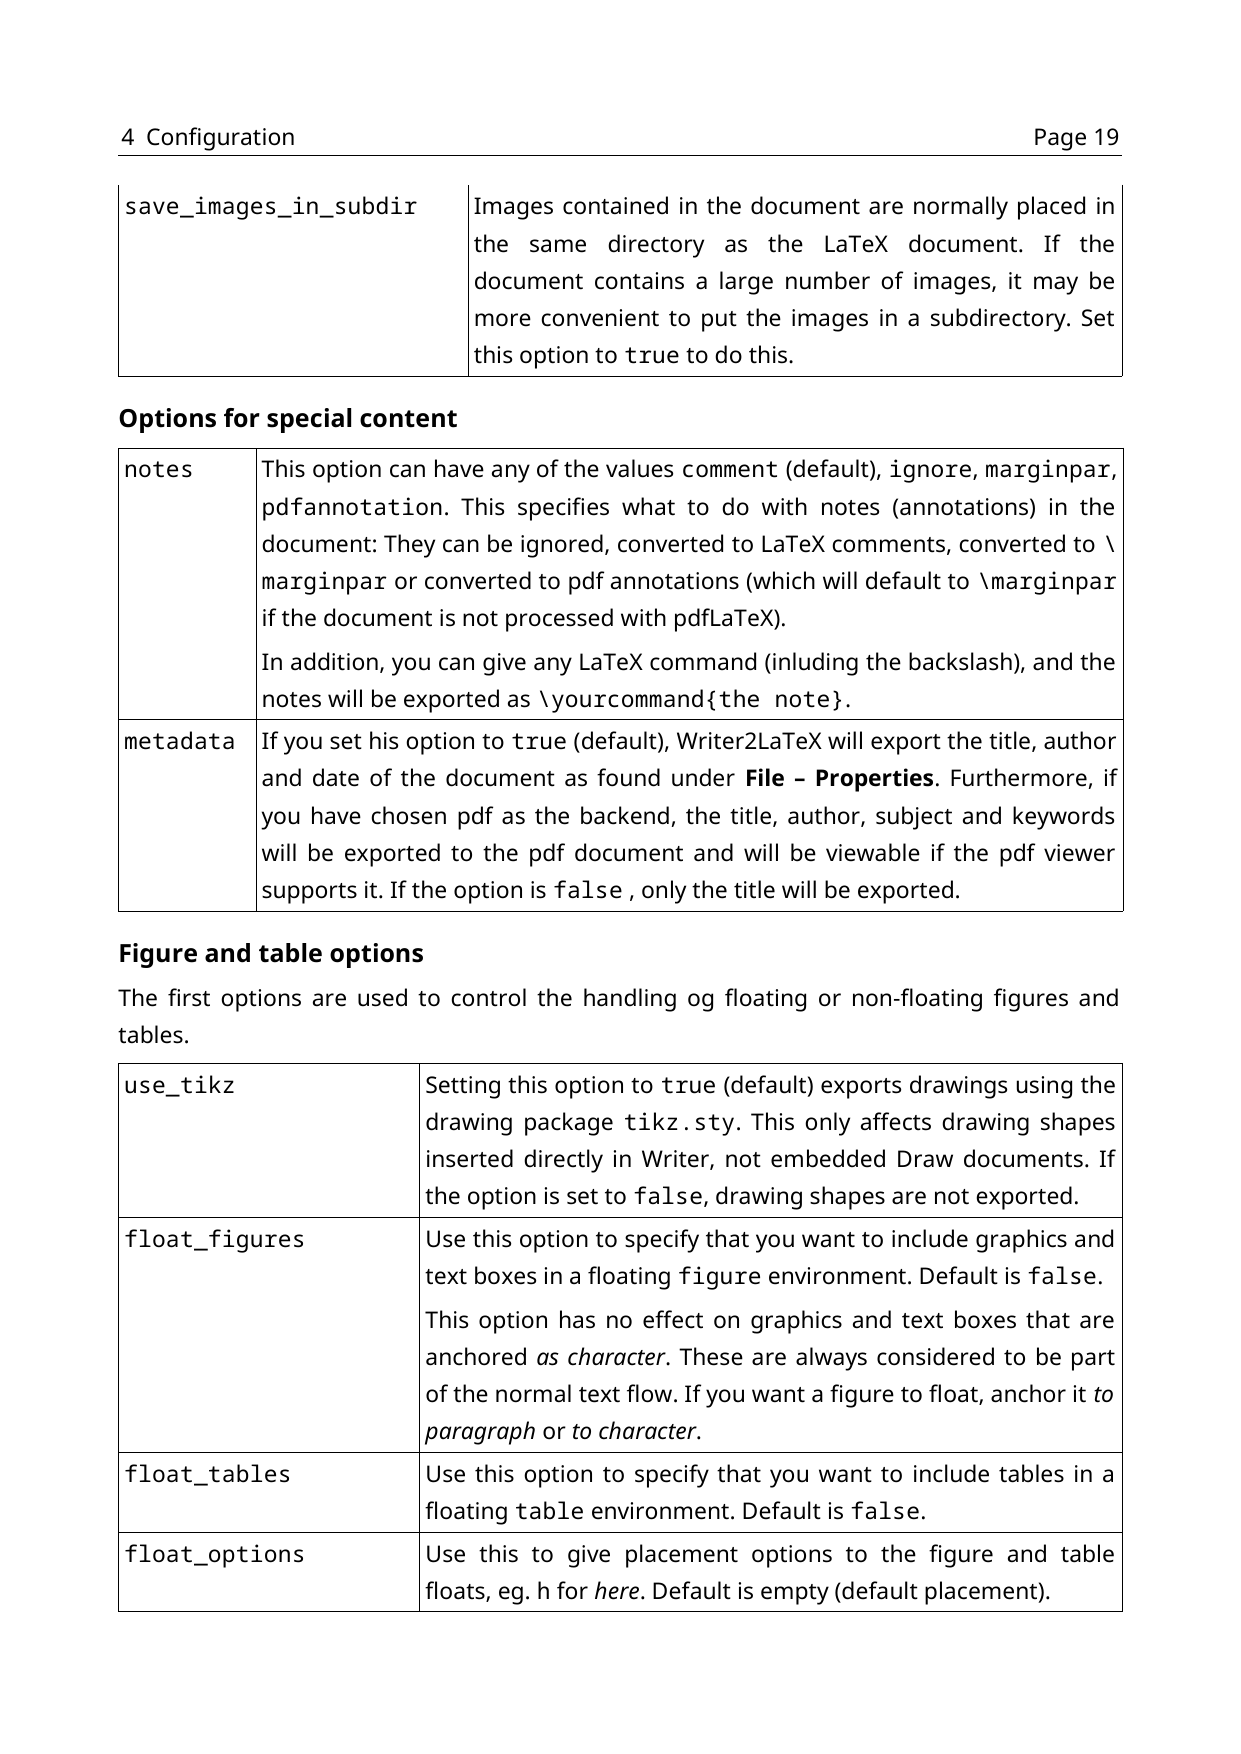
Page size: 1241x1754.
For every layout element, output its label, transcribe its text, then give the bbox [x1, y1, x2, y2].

table_header use_tikz [119, 1064, 419, 1217]
table_cell float_figures [119, 1218, 419, 1452]
table_cell float_options [119, 1533, 419, 1611]
table_header notes [119, 449, 256, 719]
table_header This option can have any of the values comment (default), ignore, marginpar, pdfannotation. This specifies what to do with notes (annotations) in the document: They can be ignored, converted to LaTeX comments, converted to \marginpar or converted to pdf annotations (which will default to \marginpar if the document is not processed with pdfLaTeX). In addition, you can give any LaTeX command (inluding the backslash), and the notes will be exported as \yourcommand{the note}. [257, 449, 1123, 719]
table_cell float_tables [119, 1453, 419, 1532]
table_header Setting this option to true (default) exports drawings using the drawing package tikz.sty. This only affects drawing shapes inserted directly in Writer, not embedded Draw documents. If the option is set to false, drawing shapes are not exported. [420, 1064, 1122, 1217]
table_cell Use this to give placement options to the figure and table floats, eg. h for here. Default is empty (default placement). [420, 1533, 1122, 1611]
subtitle Options for special content [118, 401, 1122, 435]
subtitle Figure and table options [118, 936, 1122, 970]
table_cell save_images_in_subdir [119, 185, 468, 376]
table_cell Images contained in the document are normally placed in the same directory as the LaTeX document. If the document contains a large number of images, it may be more convenient to put the images in a subdirectory. Set this option to true to do this. [469, 185, 1122, 376]
table_cell metadata [119, 720, 256, 911]
table_cell Use this option to specify that you want to include tables in a floating table environment. Default is false. [420, 1453, 1122, 1532]
table_cell Use this option to specify that you want to include graphics and text boxes in a floating figure environment. Default is false. This option has no effect on graphics and text boxes that are anchored as character. These are always considered to be part of the normal text flow. If you want a figure to float, anchor it to paragraph or to character. [420, 1218, 1122, 1452]
text The first options are used to control the handling og floating or non-floating figures and tables. [118, 982, 1122, 1051]
table_cell If you set his option to true (default), Writer2LaTeX will export the title, author and date of the document as found under File – Properties. Furthermore, if you have chosen pdf as the backend, the title, author, subject and keywords will be exported to the pdf document and will be viewable if the pdf viewer supports it. If the option is false , only the title will be exported. [257, 720, 1123, 911]
